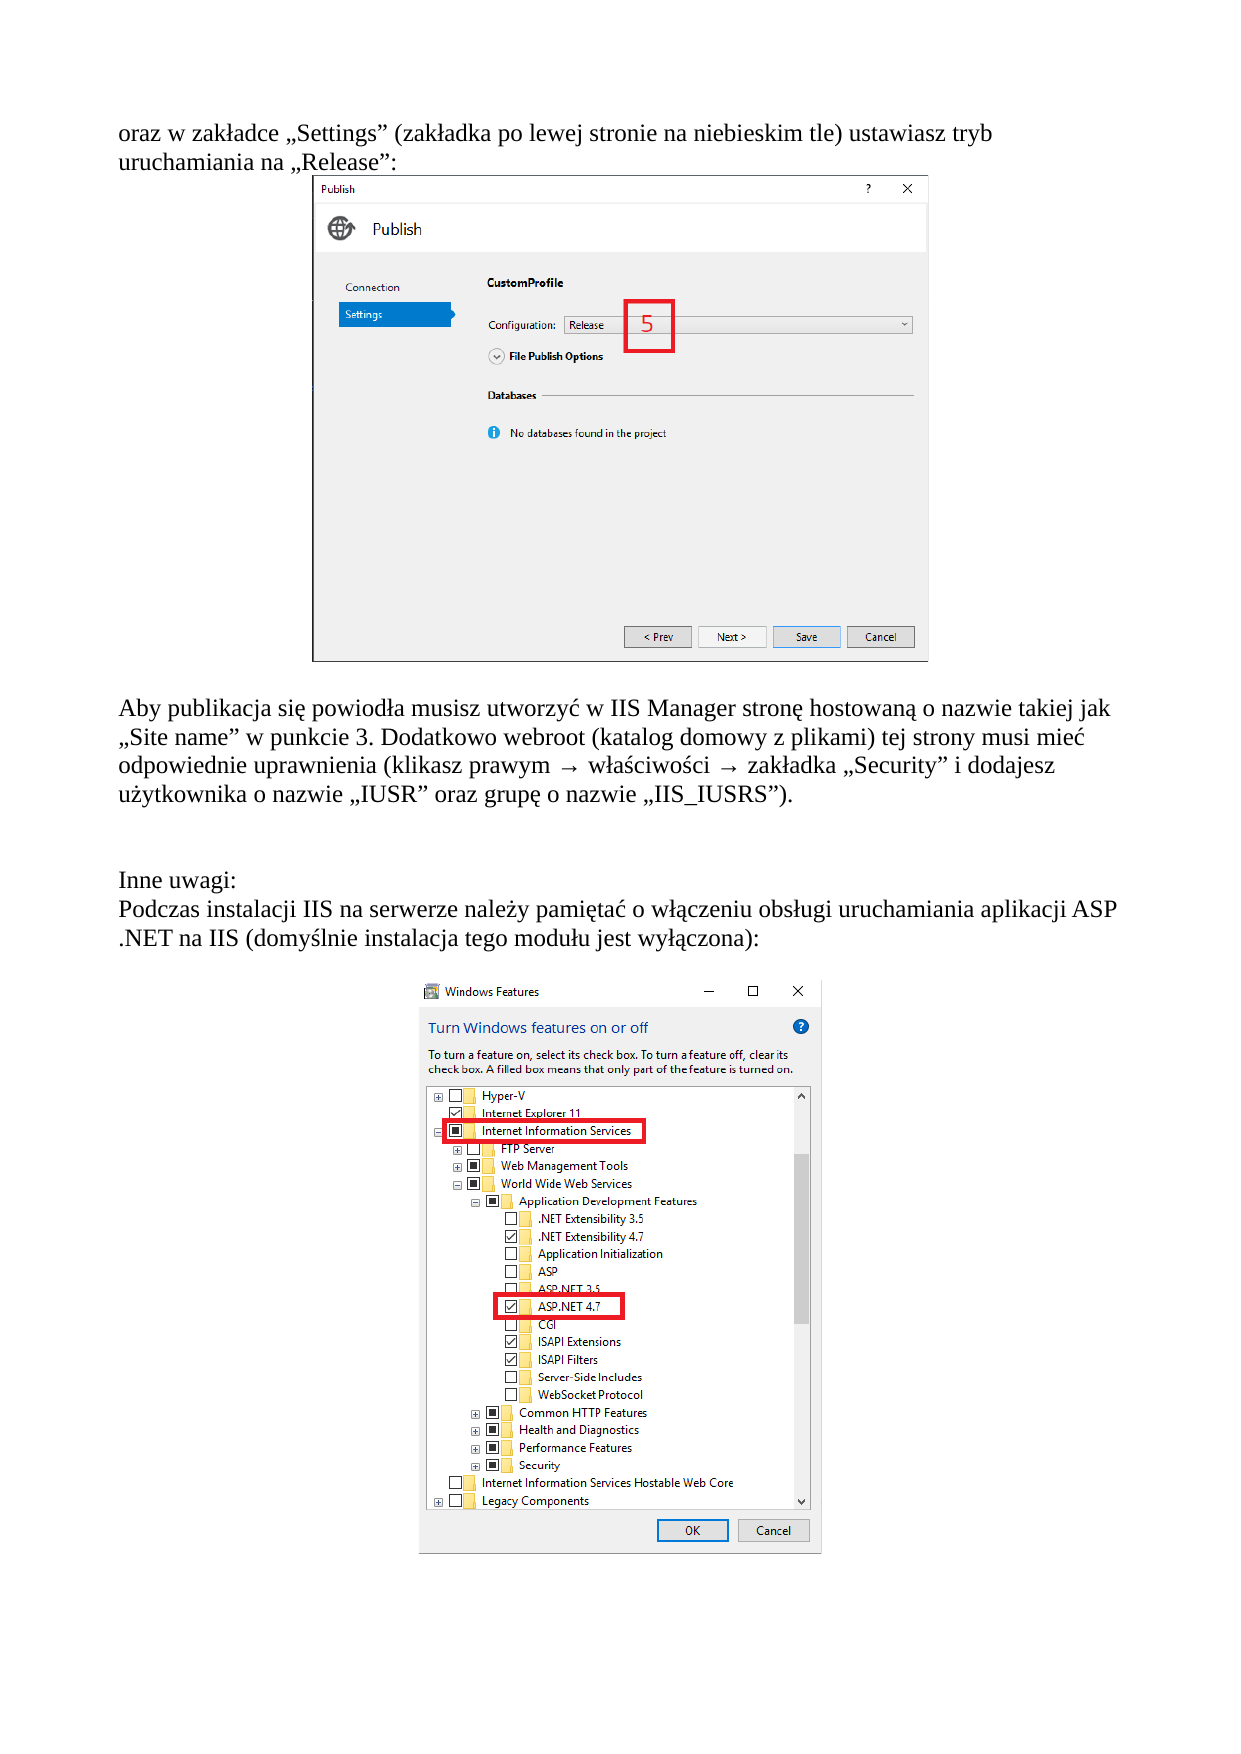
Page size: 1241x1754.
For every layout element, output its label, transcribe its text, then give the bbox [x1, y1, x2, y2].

text Aby publikacja się powiodła musisz utworzyć w IIS Manager stronę hostowaną o nazwie takiej jak „Site name” w punkcie 3. Dodatkowo webroot (katalog domowy z plikami) tej strony musi mieć odpowiednie uprawnienia (klikasz prawym → właściwości → zakładka „Security” i dodajesz użytkownika o nazwie „IUSR” oraz grupę o nazwie „IIS_IUSRS”). [118, 693, 1122, 808]
picture [312, 175, 929, 662]
picture [418, 980, 822, 1554]
text Inne uwagi: [118, 866, 1122, 894]
text Podczas instalacji IIS na serwerze należy pamiętać o włączeniu obsługi uruchamiania aplikacji ASP .NET na IIS (domyślnie instalacja tego modułu jest wyłączona): [118, 894, 1122, 952]
text oraz w zakładce „Settings” (zakładka po lewej stronie na niebieskim tle) ustawiasz tryb uruchamiania na „Release”: [118, 118, 1122, 176]
